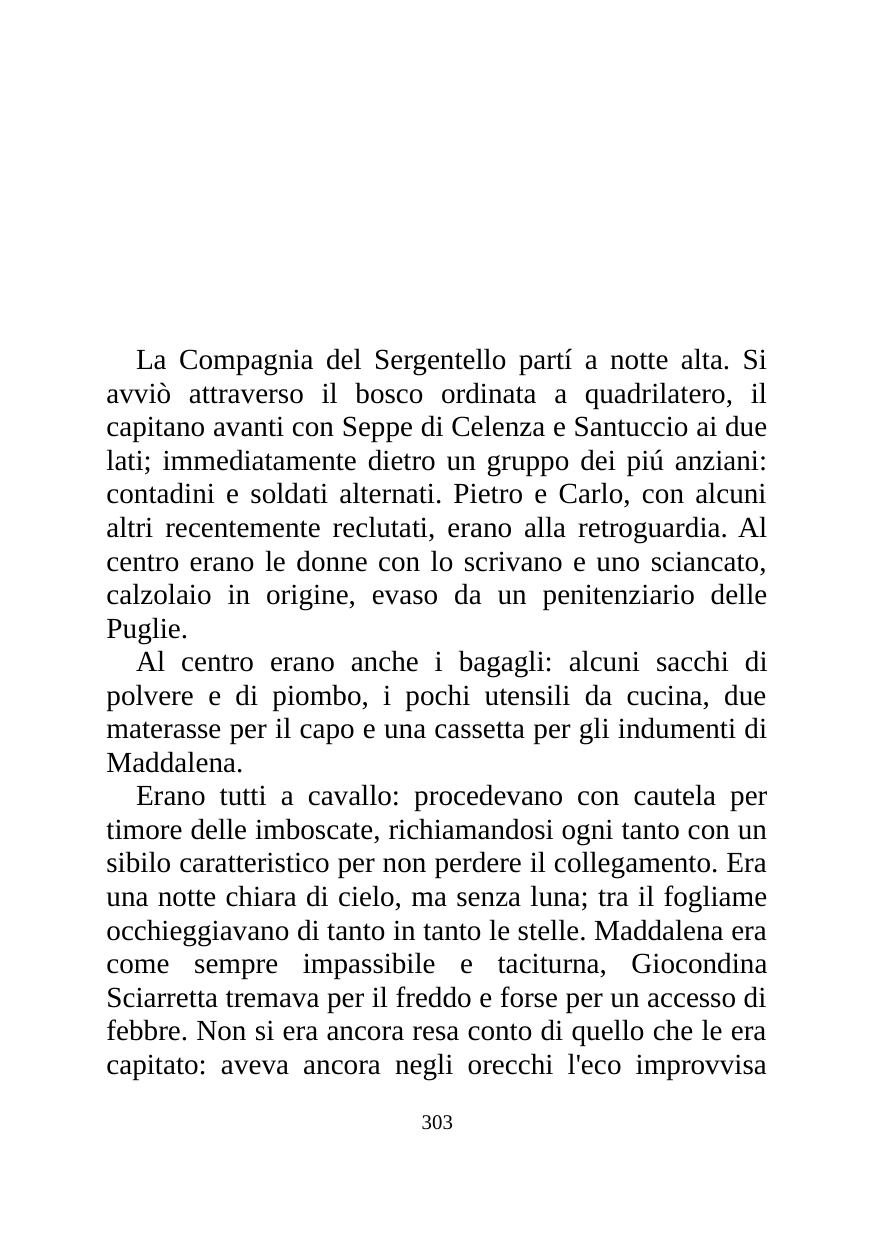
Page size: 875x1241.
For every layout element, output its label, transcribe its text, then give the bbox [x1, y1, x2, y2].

text Erano tutti a cavallo: procedevano con cautela per timore delle imboscate, richiamandosi ogni tanto con un sibilo caratteristico per non perdere il collegamento. Era una notte chiara di cielo, ma senza luna; tra il fogliame occhieggiavano di tanto in tanto le stelle. Maddalena era come sempre impassibile e taciturna, Giocondina Sciarretta tremava per il freddo e forse per un accesso di febbre. Non si era ancora resa conto di quello che le era capitato: aveva ancora negli orecchi l'eco improvvisa [106, 778, 768, 1080]
text La Compagnia del Sergentello partí a notte alta. Si avviò attraverso il bosco ordinata a quadrilatero, il capitano avanti con Seppe di Celenza e Santuccio ai due lati; immediatamente dietro un gruppo dei piú anziani: contadini e soldati alternati. Pietro e Carlo, con alcuni altri recentemente reclutati, erano alla retroguardia. Al centro erano le donne con lo scrivano e uno sciancato, calzolaio in origine, evaso da un penitenziario delle Puglie. [106, 342, 768, 644]
text Al centro erano anche i bagagli: alcuni sacchi di polvere e di piombo, i pochi utensili da cucina, due materasse per il capo e una cassetta per gli indumenti di Maddalena. [106, 644, 768, 778]
